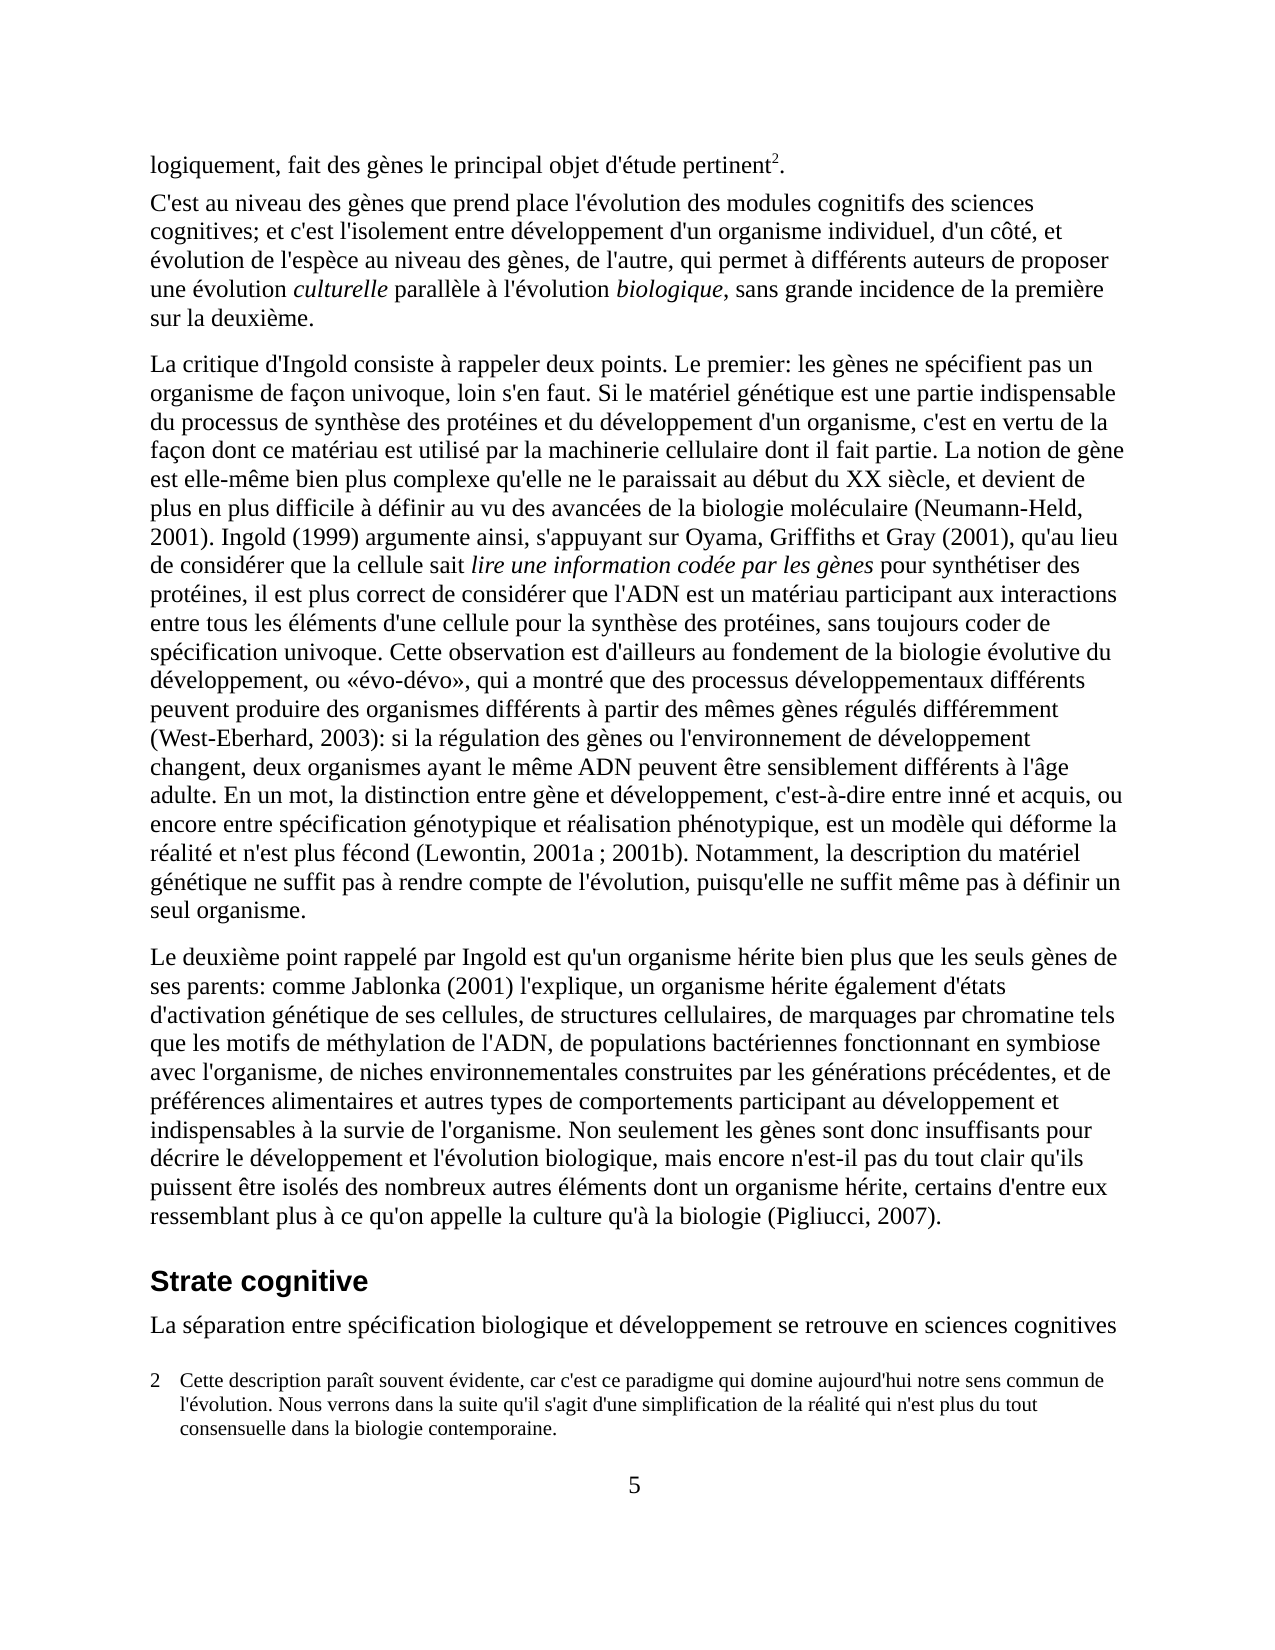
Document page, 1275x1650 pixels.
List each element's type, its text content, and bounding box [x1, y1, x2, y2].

text Cette description paraît souvent évidente, car c'est ce paradigme qui domine aujourd'hui notre sens commun de l'évolution. Nous verrons dans la suite qu'il s'agit d'une simplification de la réalité qui n'est plus du tout consensuelle dans la biologie contemporaine. [150, 1368, 1125, 1440]
text C'est au niveau des gènes que prend place l'évolution des modules cognitifs des sciences cognitives; et c'est l'isolement entre développement d'un organisme individuel, d'un côté, et évolution de l'espèce au niveau des gènes, de l'autre, qui permet à différents auteurs de proposer une évolution culturelle parallèle à l'évolution biologique, sans grande incidence de la première sur la deuxième. [150, 188, 1125, 331]
text logiquement, fait des gènes le principal objet d'étude pertinent. [150, 150, 1125, 179]
text La séparation entre spécification biologique et développement se retrouve en sciences cognitives [150, 1310, 1125, 1338]
text La critique d'Ingold consiste à rappeler deux points. Le premier: les gènes ne spécifient pas un organisme de façon univoque, loin s'en faut. Si le matériel génétique est une partie indispensable du processus de synthèse des protéines et du développement d'un organisme, c'est en vertu de la façon dont ce matériau est utilisé par la machinerie cellulaire dont il fait partie. La notion de gène est elle-même bien plus complexe qu'elle ne le paraissait au début du XX siècle, et devient de plus en plus difficile à définir au vu des avancées de la biologie moléculaire (Neumann-Held, 2001). Ingold (1999) argumente ainsi, s'appuyant sur Oyama, Griffiths et Gray (2001), qu'au lieu de considérer que la cellule sait lire une information codée par les gènes pour synthétiser des protéines, il est plus correct de considérer que l'ADN est un matériau participant aux interactions entre tous les éléments d'une cellule pour la synthèse des protéines, sans toujours coder de spécification univoque. Cette observation est d'ailleurs au fondement de la biologie évolutive du développement, ou «évo-dévo», qui a montré que des processus développementaux différents peuvent produire des organismes différents à partir des mêmes gènes régulés différemment (West-Eberhard, 2003): si la régulation des gènes ou l'environnement de développement changent, deux organismes ayant le même ADN peuvent être sensiblement différents à l'âge adulte. En un mot, la distinction entre gène et développement, c'est-à-dire entre inné et acquis, ou encore entre spécification génotypique et réalisation phénotypique, est un modèle qui déforme la réalité et n'est plus fécond (Lewontin, 2001a ; 2001b). Notamment, la description du matériel génétique ne suffit pas à rendre compte de l'évolution, puisqu'elle ne suffit même pas à définir un seul organisme. [150, 349, 1125, 924]
text Le deuxième point rappelé par Ingold est qu'un organisme hérite bien plus que les seuls gènes de ses parents: comme Jablonka (2001) l'explique, un organisme hérite également d'états d'activation génétique de ses cellules, de structures cellulaires, de marquages par chromatine tels que les motifs de méthylation de l'ADN, de populations bactériennes fonctionnant en symbiose avec l'organisme, de niches environnementales construites par les générations précédentes, et de préférences alimentaires et autres types de comportements participant au développement et indispensables à la survie de l'organisme. Non seulement les gènes sont donc insuffisants pour décrire le développement et l'évolution biologique, mais encore n'est-il pas du tout clair qu'ils puissent être isolés des nombreux autres éléments dont un organisme hérite, certains d'entre eux ressemblant plus à ce qu'on appelle la culture qu'à la biologie (Pigliucci, 2007). [150, 942, 1125, 1230]
subtitle Strate cognitive [150, 1264, 1125, 1297]
